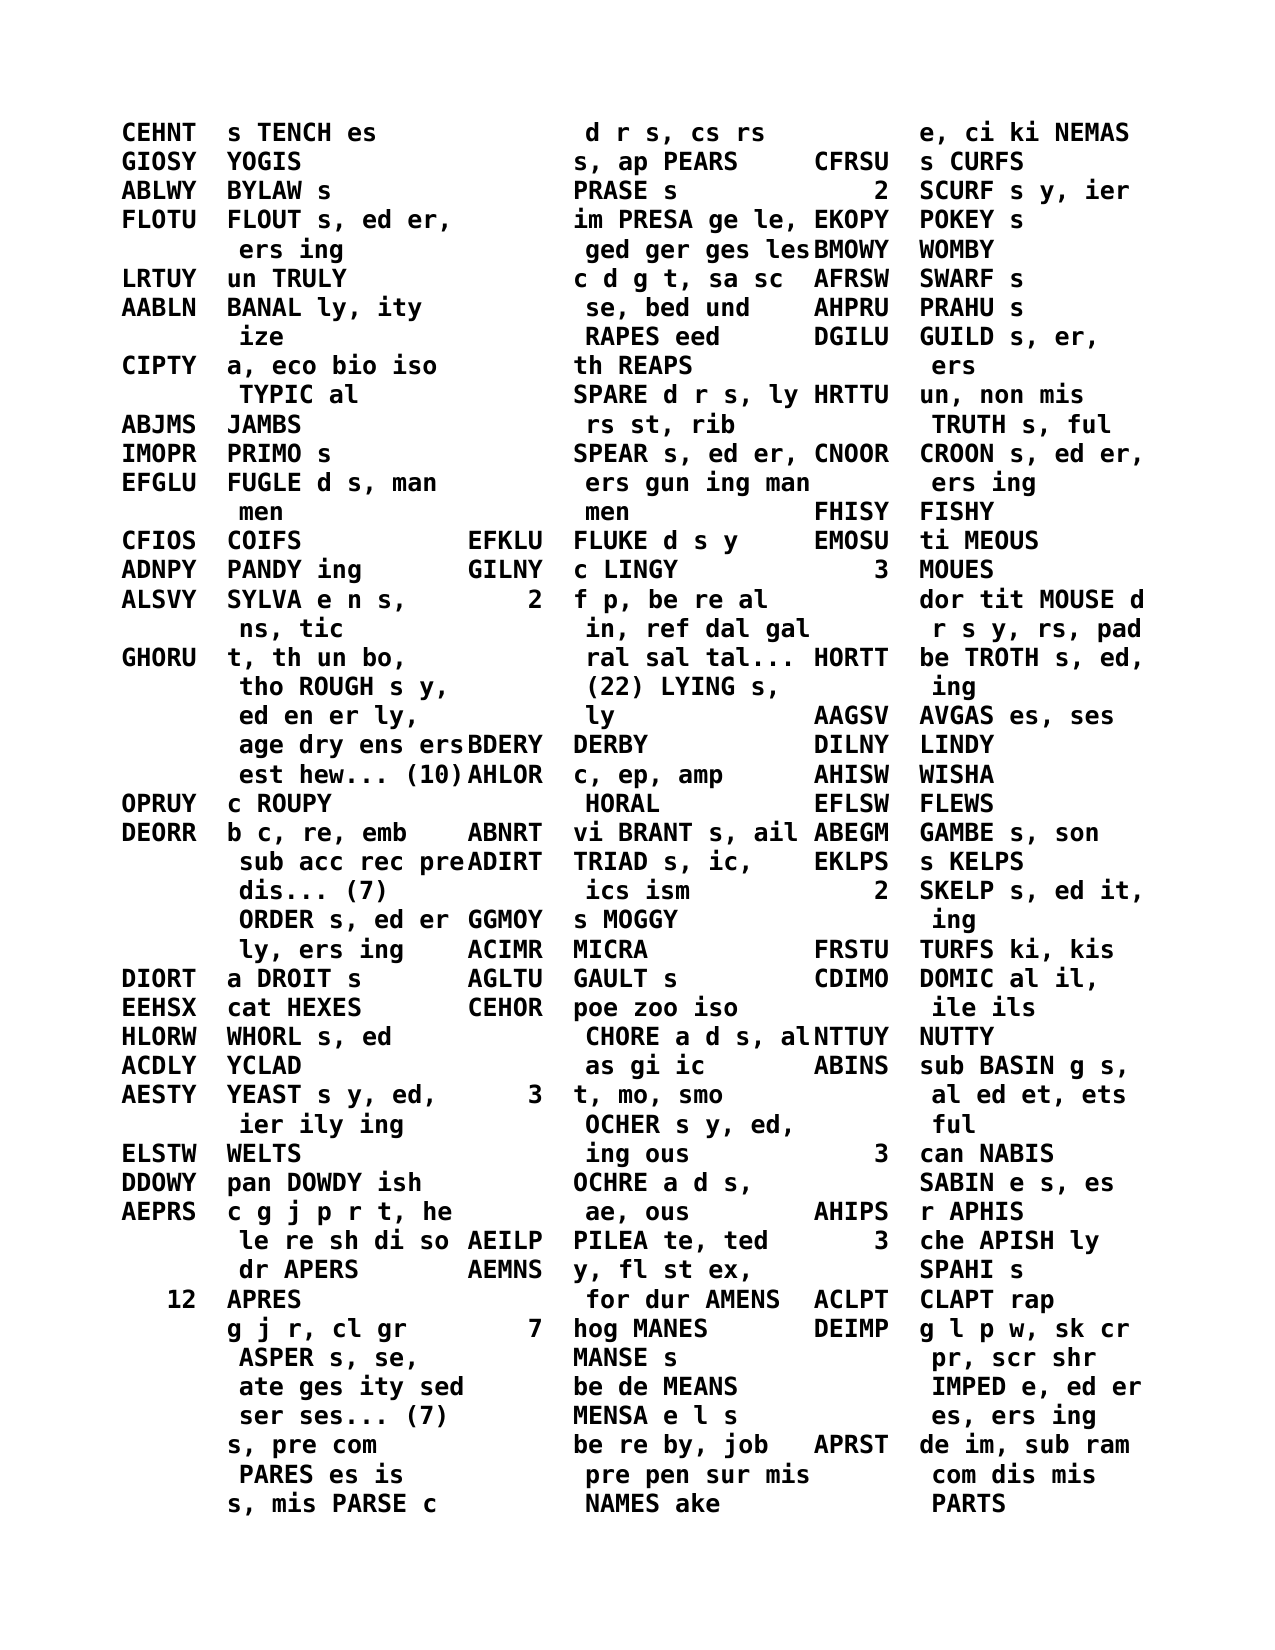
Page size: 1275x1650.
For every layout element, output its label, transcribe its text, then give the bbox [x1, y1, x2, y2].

text GHORU t, th un bo, tho ROUGH s y, ed en er ly, age dry ens ers est hew... (10) [121, 643, 464, 789]
text s, pre com PARES es is [121, 1431, 464, 1489]
text be de MEANS [467, 1372, 811, 1401]
text SPARE d r s, ly rs st, rib [467, 381, 811, 439]
text ABEGM GAMBE s, son [814, 818, 1157, 847]
text LRTUY un TRULY [121, 264, 464, 293]
text SPEAR s, ed er, ers gun ing man men [467, 439, 811, 526]
text c d g t, sa sc se, bed und RAPES eed [467, 264, 811, 351]
text PRASE s [467, 176, 811, 206]
text AEMNS y, fl st ex, for dur AMENS [467, 1256, 811, 1314]
text AHIPS r APHIS [814, 1197, 1157, 1226]
text e, ci ki NEMAS [814, 118, 1157, 147]
text GILNY c LINGY [467, 556, 811, 585]
text 12 APRES [121, 1285, 464, 1314]
text 3 t, mo, smo OCHER s y, ed, ing ous [467, 1081, 811, 1168]
text CFIOS COIFS [121, 526, 464, 556]
text be re by, job pre pen sur mis NAMES ake [467, 1431, 811, 1518]
text ABJMS JAMBS [121, 410, 464, 439]
text AHPRU PRAHU s [814, 293, 1157, 322]
text DILNY LINDY [814, 731, 1157, 760]
text AABLN BANAL ly, ity ize [121, 293, 464, 351]
text CFRSU s CURFS [814, 147, 1157, 176]
text 2 f p, be re al in, ref dal gal ral sal tal... (22) LYING s, ly [467, 585, 811, 731]
text 3 can NABIS [814, 1139, 1157, 1168]
text s, mis PARSE c [121, 1489, 464, 1518]
text FLOTU FLOUT s, ed er, ers ing [121, 206, 464, 264]
text EFGLU FUGLE d s, man men [121, 468, 464, 526]
text 3 che APISH ly [814, 1226, 1157, 1256]
text d r s, cs rs [467, 118, 811, 147]
text FRSTU TURFS ki, kis [814, 935, 1157, 964]
text EFLSW FLEWS [814, 789, 1157, 818]
text HORTT be TROTH s, ed, ing [814, 643, 1157, 701]
text AFRSW SWARF s [814, 264, 1157, 293]
text DDOWY pan DOWDY ish [121, 1168, 464, 1197]
text s, ap PEARS [467, 147, 811, 176]
text AESTY YEAST s y, ed, ier ily ing [121, 1081, 464, 1139]
text AEPRS c g j p r t, he le re sh di so dr APERS [121, 1197, 464, 1285]
text ACLPT CLAPT rap [814, 1285, 1157, 1314]
text CEHOR poe zoo iso CHORE a d s, al as gi ic [467, 993, 811, 1081]
text EKLPS s KELPS [814, 847, 1157, 876]
text SPAHI s [814, 1256, 1157, 1285]
text IMOPR PRIMO s [121, 439, 464, 468]
text APRST de im, sub ram com dis mis PARTS [814, 1431, 1157, 1518]
text OPRUY c ROUPY [121, 789, 464, 818]
text OCHRE a d s, ae, ous [467, 1168, 811, 1226]
text CDIMO DOMIC al il, ile ils [814, 964, 1157, 1022]
text EEHSX cat HEXES [121, 993, 464, 1022]
text ACIMR MICRA [467, 935, 811, 964]
text CEHNT s TENCH es [121, 118, 464, 147]
text 2 SCURF s y, ier [814, 176, 1157, 206]
text CNOOR CROON s, ed er, ers ing [814, 439, 1157, 497]
text ADIRT TRIAD s, ic, ics ism [467, 847, 811, 906]
text ALSVY SYLVA e n s, ns, tic [121, 585, 464, 643]
text ACDLY YCLAD [121, 1051, 464, 1081]
text HLORW WHORL s, ed [121, 1022, 464, 1051]
text DIORT a DROIT s [121, 964, 464, 993]
text AEILP PILEA te, ted [467, 1226, 811, 1256]
text NTTUY NUTTY [814, 1022, 1157, 1051]
text 3 MOUES [814, 556, 1157, 585]
text GIOSY YOGIS [121, 147, 464, 176]
text CIPTY a, eco bio iso TYPIC al [121, 351, 464, 410]
text HRTTU un, non mis TRUTH s, ful [814, 381, 1157, 439]
text ADNPY PANDY ing [121, 556, 464, 585]
text EMOSU ti MEOUS [814, 526, 1157, 556]
text MENSA e l s [467, 1401, 811, 1431]
text DGILU GUILD s, er, ers [814, 322, 1157, 381]
text 2 SKELP s, ed it, ing [814, 876, 1157, 935]
text ABLWY BYLAW s [121, 176, 464, 206]
text g j r, cl gr ASPER s, se, ate ges ity sed ser ses... (7) [121, 1314, 464, 1431]
text AAGSV AVGAS es, ses [814, 701, 1157, 731]
text DEIMP g l p w, sk cr pr, scr shr IMPED e, ed er es, ers ing [814, 1314, 1157, 1431]
text AHISW WISHA [814, 760, 1157, 789]
text GGMOY s MOGGY [467, 906, 811, 935]
text SABIN e s, es [814, 1168, 1157, 1197]
text dor tit MOUSE d r s y, rs, pad [814, 585, 1157, 643]
text th REAPS [467, 351, 811, 381]
text FHISY FISHY [814, 497, 1157, 526]
text EKOPY POKEY s [814, 206, 1157, 235]
text ABINS sub BASIN g s, al ed et, ets ful [814, 1051, 1157, 1139]
text MANSE s [467, 1343, 811, 1372]
text AHLOR c, ep, amp HORAL [467, 760, 811, 818]
text EFKLU FLUKE d s y [467, 526, 811, 556]
text BDERY DERBY [467, 731, 811, 760]
text im PRESA ge le, ged ger ges les [467, 206, 811, 264]
text AGLTU GAULT s [467, 964, 811, 993]
text ABNRT vi BRANT s, ail [467, 818, 811, 847]
text ELSTW WELTS [121, 1139, 464, 1168]
text BMOWY WOMBY [814, 235, 1157, 264]
text DEORR b c, re, emb sub acc rec pre dis... (7) ORDER s, ed er ly, ers ing [121, 818, 464, 964]
text 7 hog MANES [467, 1314, 811, 1343]
